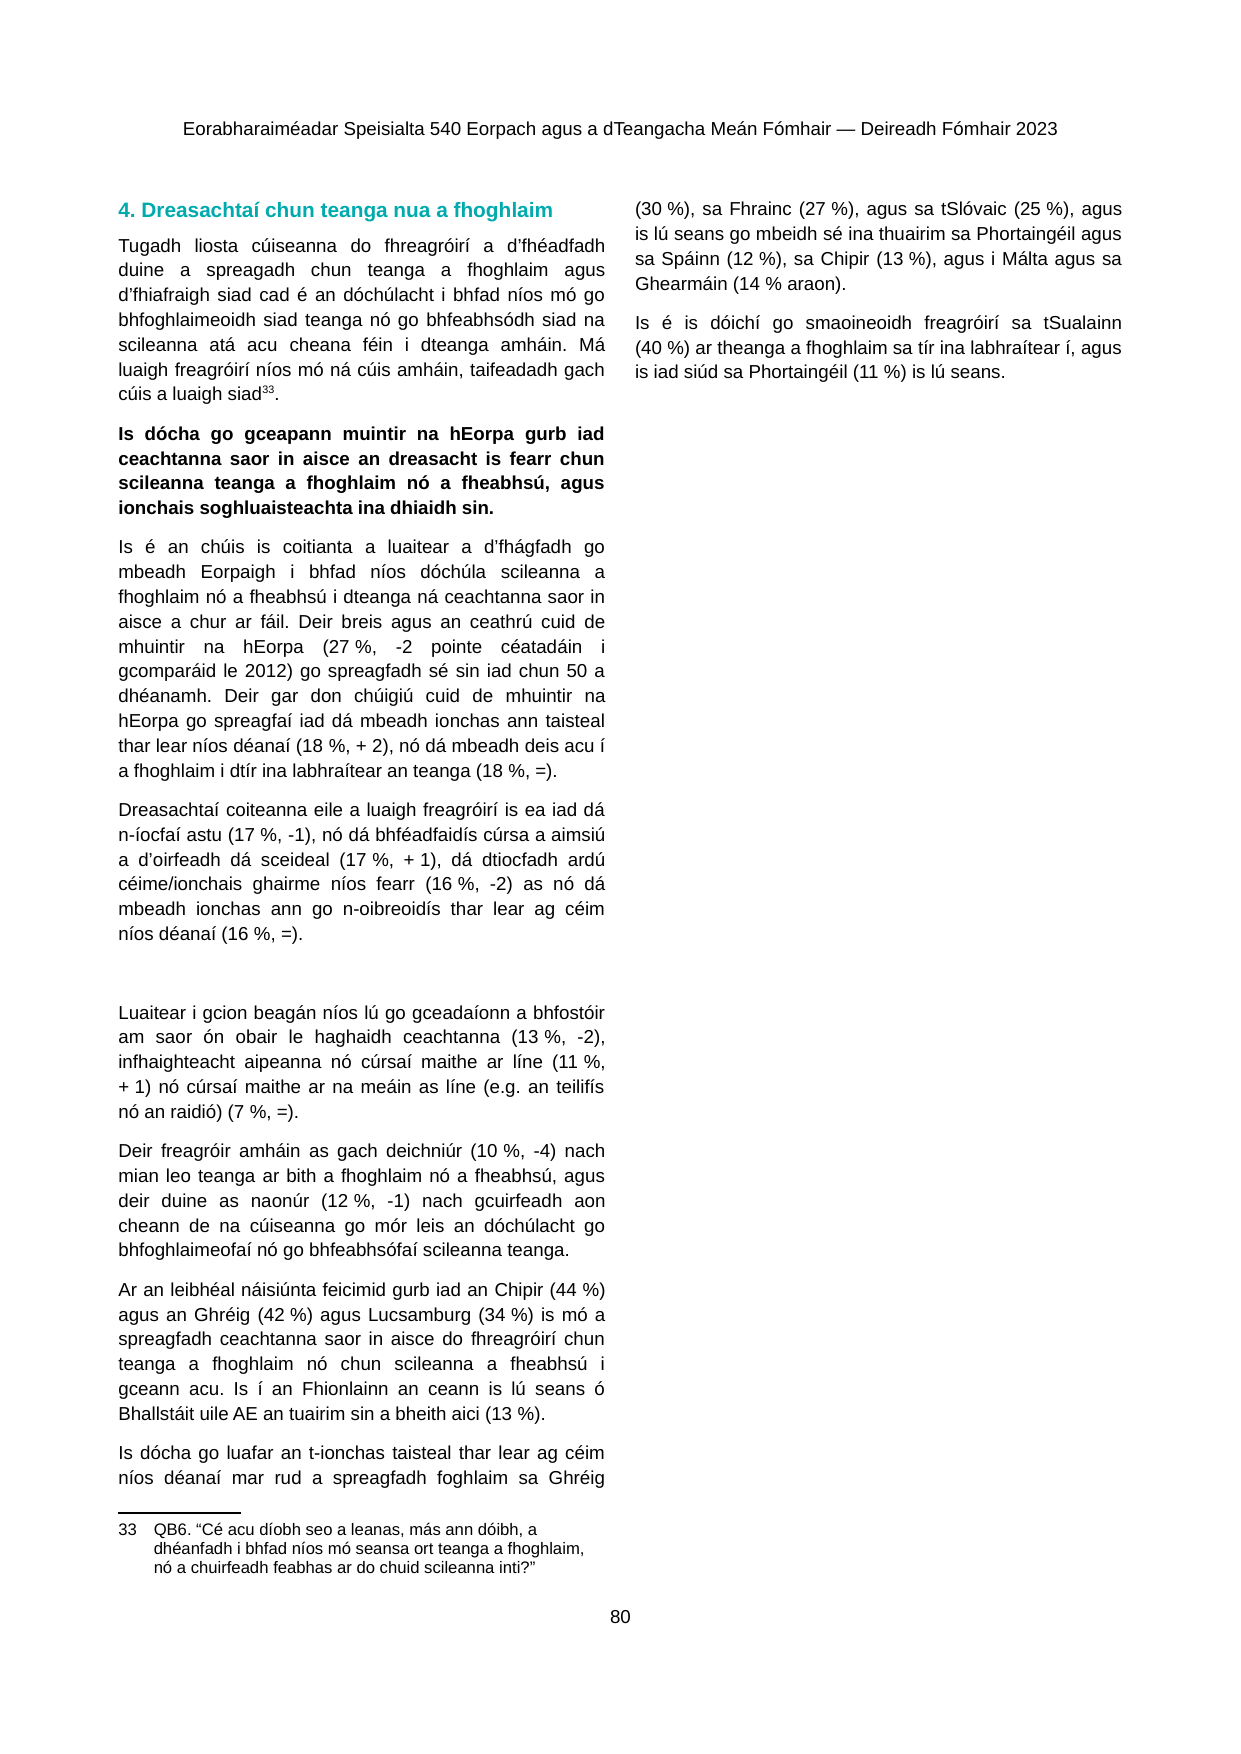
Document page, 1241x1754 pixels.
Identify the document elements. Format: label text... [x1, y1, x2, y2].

text Is é is dóichí go smaoineoidh freagróirí sa tSualainn (40 %) ar theanga a fhoghlaim sa tír ina labhraítear í, agus is iad siúd sa Phortaingéil (11 %) is lú seans. [635, 312, 1122, 383]
text Ar an leibhéal náisiúnta feicimid gurb iad an Chipir (44 %) agus an Ghréig (42 %) agus Lucsamburg (34 %) is mó a spreagfadh ceachtanna saor in aisce do fhreagróirí chun teanga a fhoghlaim nó chun scileanna a fheabhsú i gceann acu. Is í an Fhionlainn an ceann is lú seans ó Bhallstáit uile AE an tuairim sin a bheith aici (13 %). [118, 1278, 605, 1424]
text Is dócha go luafar an t-ionchas taisteal thar lear ag céim níos déanaí mar rud a spreagfadh foghlaim sa Ghréig [118, 1442, 605, 1488]
text Deir freagróir amháin as gach deichniúr (10 %, -4) nach mian leo teanga ar bith a fhoghlaim nó a fheabhsú, agus deir duine as naonúr (12 %, -1) nach gcuirfeadh aon cheann de na cúiseanna go mór leis an dóchúlacht go bhfoghlaimeofaí nó go bhfeabhsófaí scileanna teanga. [118, 1140, 605, 1261]
text QB6. “Cé acu díobh seo a leanas, más ann dóibh, a dhéanfadh i bhfad níos mó seansa ort teanga a fhoghlaim, nó a chuirfeadh feabhas ar do chuid scileanna inti?” [118, 1519, 605, 1577]
text (30 %), sa Fhrainc (27 %), agus sa tSlóvaic (25 %), agus is lú seans go mbeidh sé ina thuairim sa Phortaingéil agus sa Spáinn (12 %), sa Chipir (13 %), agus i Málta agus sa Ghearmáin (14 % araon). [635, 198, 1122, 294]
text Dreasachtaí coiteanna eile a luaigh freagróirí is ea iad dá n-íocfaí astu (17 %, -1), nó dá bhféadfaidís cúrsa a aimsiú a d’oirfeadh dá sceideal (17 %, + 1), dá dtiocfadh ardú céime/ionchais ghairme níos fearr (16 %, -2) as nó dá mbeadh ionchas ann go n-oibreoidís thar lear ag céim níos déanaí (16 %, =). [118, 799, 605, 944]
text Tugadh liosta cúiseanna do fhreagróirí a d’fhéadfadh duine a spreagadh chun teanga a fhoghlaim agus d’fhiafraigh siad cad é an dóchúlacht i bhfad níos mó go bhfoghlaimeoidh siad teanga nó go bhfeabhsódh siad na scileanna atá acu cheana féin i dteanga amháin. Má luaigh freagróirí níos mó ná cúis amháin, taifeadadh gach cúis a luaigh siad. [118, 234, 605, 405]
text Is dócha go gceapann muintir na hEorpa gurb iad ceachtanna saor in aisce an dreasacht is fearr chun scileanna teanga a fhoghlaim nó a fheabhsú, agus ionchais soghluaisteachta ina dhiaidh sin. [118, 422, 605, 518]
subtitle 4. Dreasachtaí chun teanga nua a fhoghlaim [118, 198, 605, 222]
text Is é an chúis is coitianta a luaitear a d’fhágfadh go mbeadh Eorpaigh i bhfad níos dóchúla scileanna a fhoghlaim nó a fheabhsú i dteanga ná ceachtanna saor in aisce a chur ar fáil. Deir breis agus an ceathrú cuid de mhuintir na hEorpa (27 %, -2 pointe céatadáin i gcomparáid le 2012) go spreagfadh sé sin iad chun 50 a dhéanamh. Deir gar don chúigiú cuid de mhuintir na hEorpa go spreagfaí iad dá mbeadh ionchas ann taisteal thar lear níos déanaí (18 %, + 2), nó dá mbeadh deis acu í a fhoghlaim i dtír ina labhraítear an teanga (18 %, =). [118, 536, 605, 781]
text Luaitear i gcion beagán níos lú go gceadaíonn a bhfostóir am saor ón obair le haghaidh ceachtanna (13 %, -2), infhaighteacht aipeanna nó cúrsaí maithe ar líne (11 %, + 1) nó cúrsaí maithe ar na meáin as líne (e.g. an teilifís nó an raidió) (7 %, =). [118, 1001, 605, 1122]
